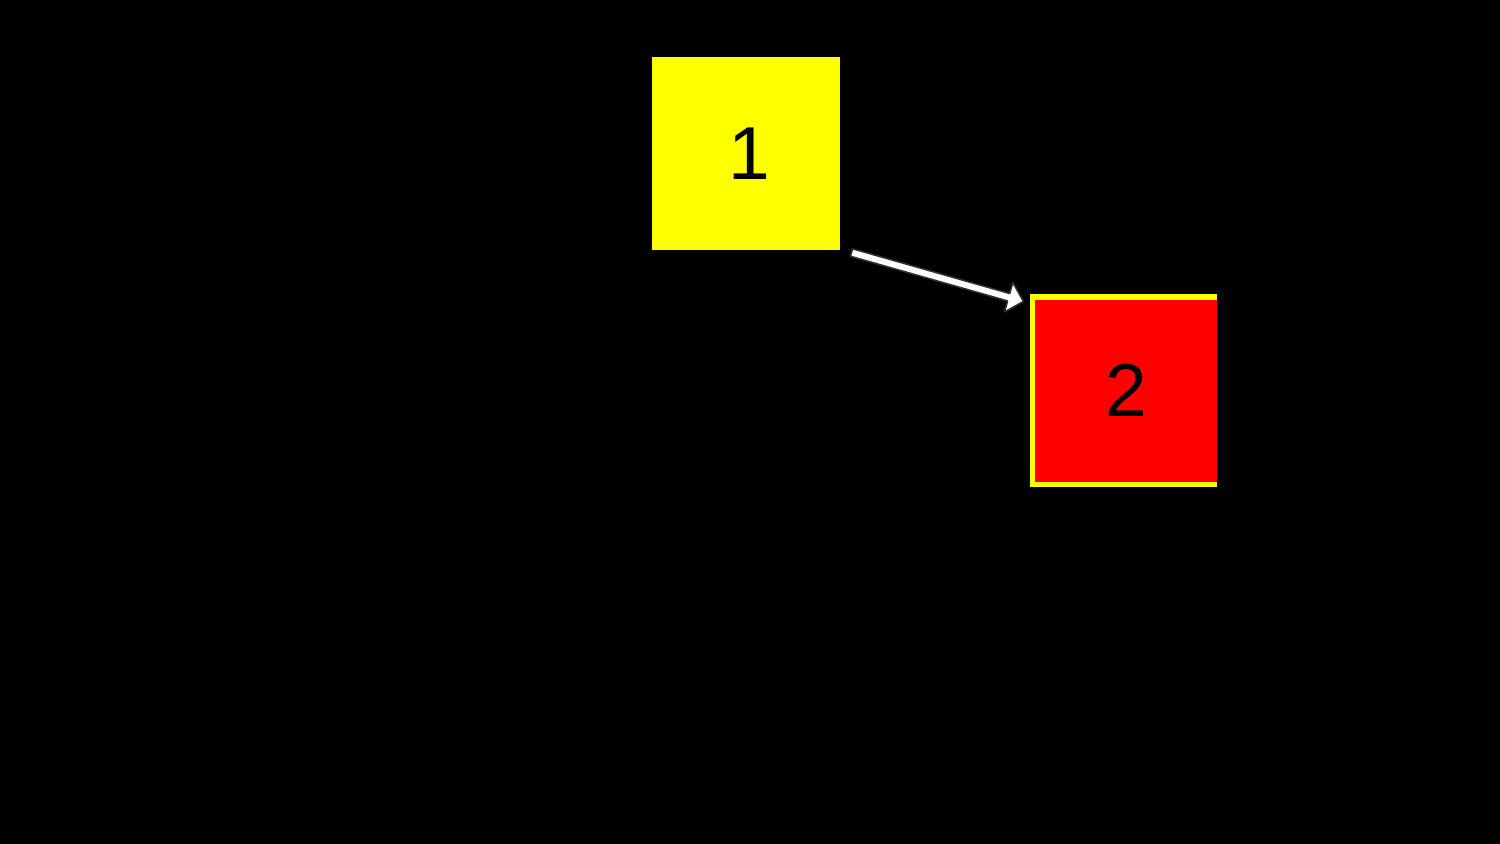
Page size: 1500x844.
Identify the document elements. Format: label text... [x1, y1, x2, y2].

table_header 1 [658, 62, 840, 244]
table_header 2 [1035, 300, 1217, 482]
text_box [850, 248, 1024, 312]
